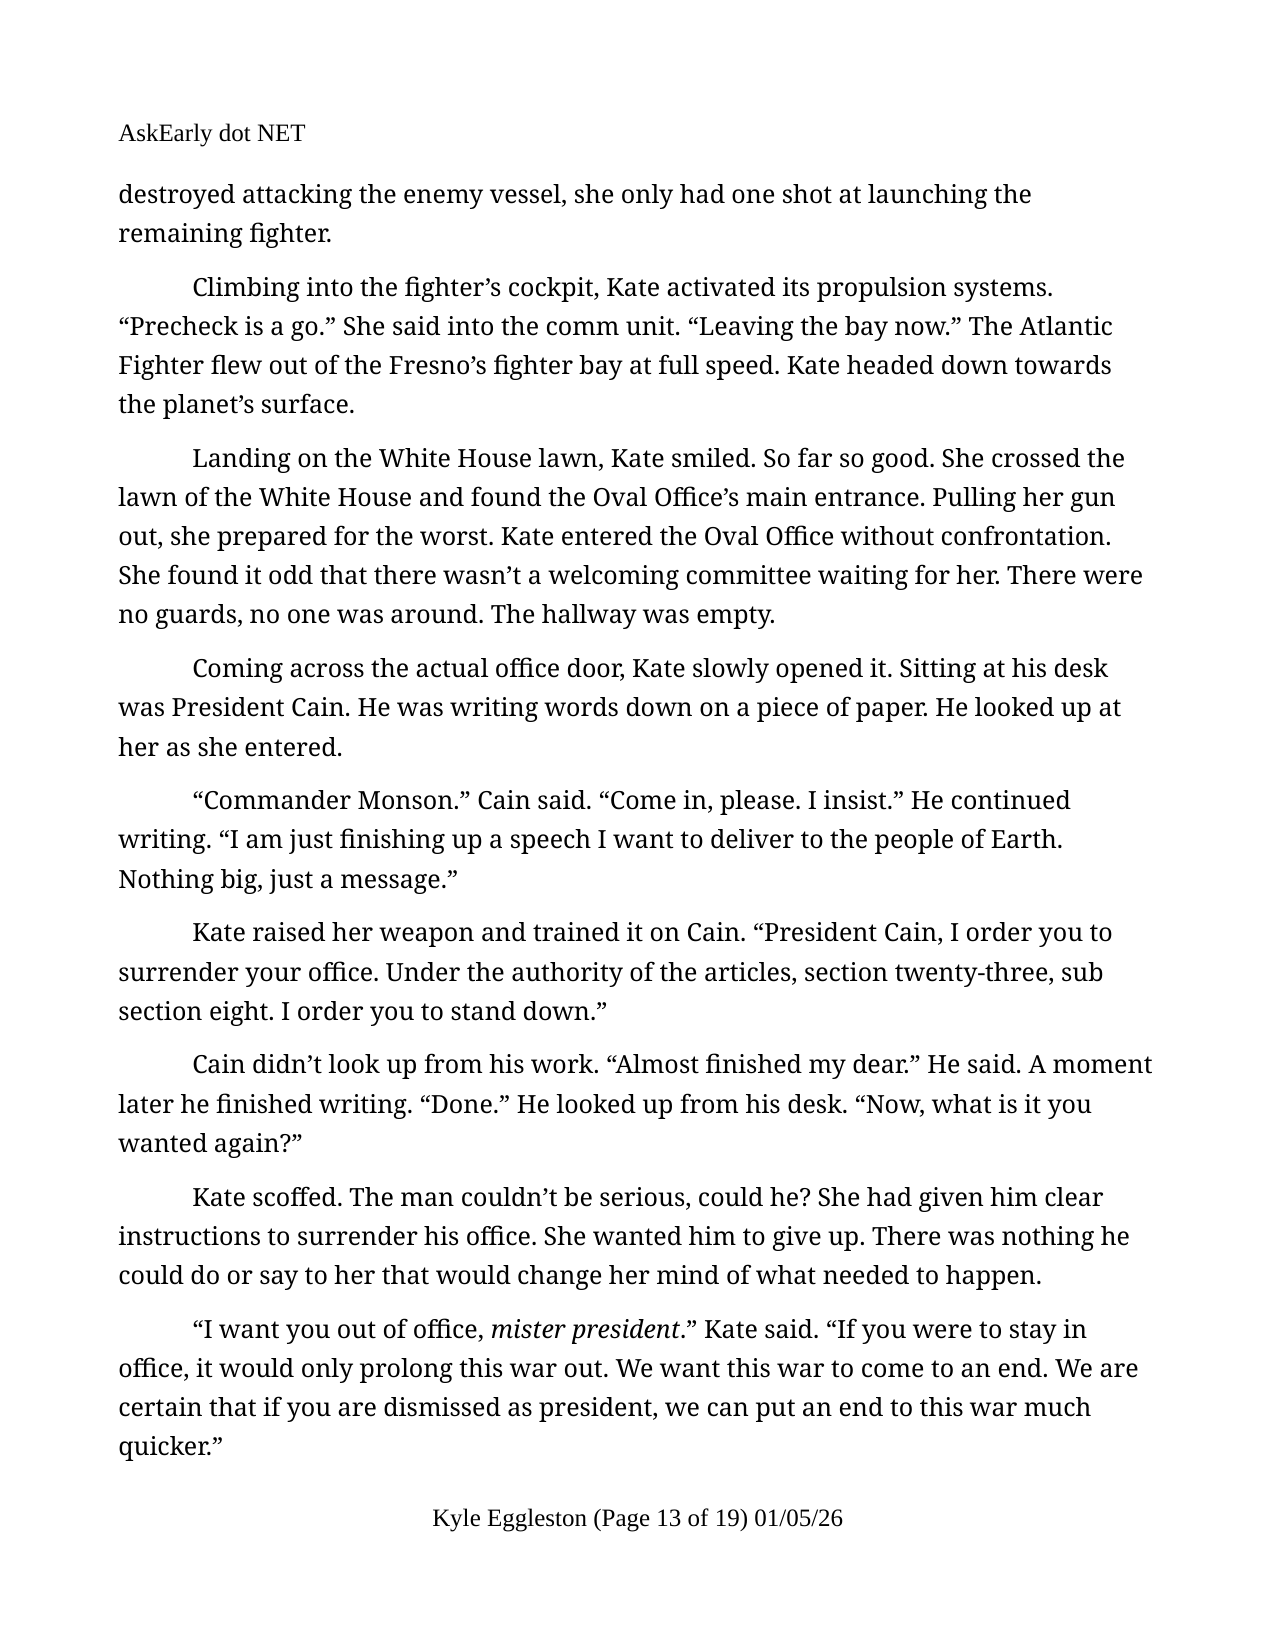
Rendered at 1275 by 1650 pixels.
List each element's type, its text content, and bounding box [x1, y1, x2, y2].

text Landing on the White House lawn, Kate smiled. So far so good. She crossed the lawn of the White House and found the Oval Office’s main entrance. Pulling her gun out, she prepared for the worst. Kate entered the Oval Office without confrontation. She found it odd that there wasn’t a welcoming committee waiting for her. There were no guards, no one was around. The hallway was empty. [118, 441, 1157, 631]
text Climbing into the fighter’s cockpit, Kate activated its propulsion systems. “Precheck is a go.” She said into the comm unit. “Leaving the bay now.” The Atlantic Fighter flew out of the Fresno’s fighter bay at full speed. Kate headed down towards the planet’s surface. [118, 269, 1157, 421]
text destroyed attacking the enemy vessel, she only had one shot at launching the remaining fighter. [118, 176, 1157, 249]
text “I want you out of office, mister president.” Kate said. “If you were to stay in office, it would only prolong this war out. We want this war to come to an end. We are certain that if you are dismissed as president, we can put an end to this war much quicker.” [118, 1311, 1157, 1463]
text Kate raised her weapon and trained it on Cain. “President Cain, I order you to surrender your office. Under the authority of the articles, section twenty-three, sub section eight. I order you to stand down.” [118, 915, 1157, 1027]
text Cain didn’t look up from his work. “Almost finished my dear.” He said. A moment later he finished writing. “Done.” He looked up from his desk. “Now, what is it you wanted again?” [118, 1047, 1157, 1159]
text Coming across the actual office door, Kate slowly opened it. Sitting at his desk was President Cain. He was writing words down on a piece of paper. He looked up at her as she entered. [118, 651, 1157, 763]
text “Commander Monson.” Cain said. “Come in, please. I insist.” He continued writing. “I am just finishing up a speech I want to deliver to the people of Earth. Nothing big, just a message.” [118, 783, 1157, 895]
text Kate scoffed. The man couldn’t be serious, could he? She had given him clear instructions to surrender his office. She wanted him to give up. There was nothing he could do or say to her that would change her mind of what needed to happen. [118, 1179, 1157, 1292]
